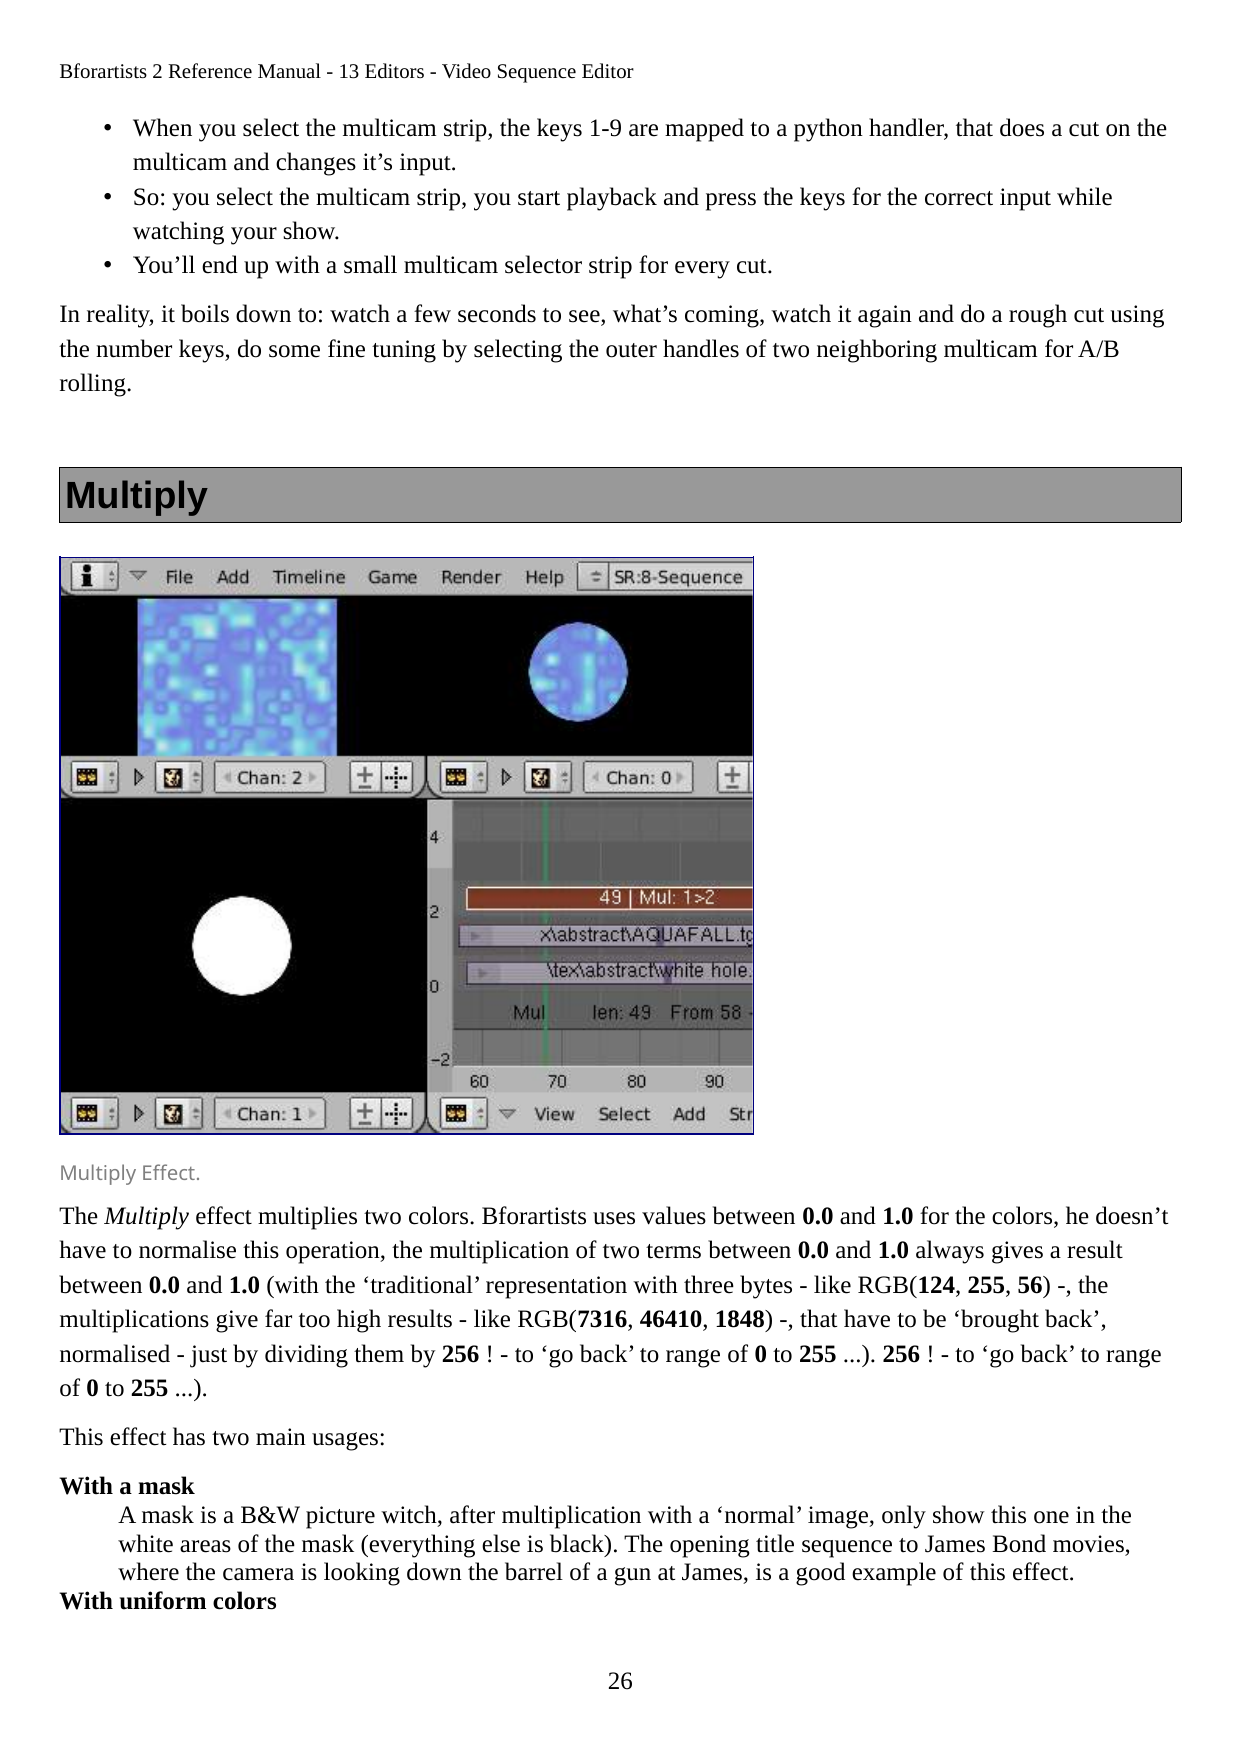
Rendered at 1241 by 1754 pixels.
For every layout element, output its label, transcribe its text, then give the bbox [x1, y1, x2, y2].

picture [61, 558, 753, 1133]
subtitle With a mask [59, 1471, 1181, 1500]
text This effect has two main usages: [59, 1422, 1181, 1451]
list So: you select the multicam strip, you start playback and press the keys for the correct input while watching your show. [103, 182, 1181, 245]
subtitle With uniform colors [59, 1586, 1181, 1615]
list A mask is a B&W picture witch, after multiplication with a ‘normal’ image, only show this one in the white areas of the mask (everything else is black). The opening title sequence to James Bond movies, where the camera is looking down the barrel of a gun at James, is a good example of this effect. [118, 1500, 1181, 1586]
list When you select the multicam strip, the keys 1-9 are mapped to a python handler, that does a cut on the multicam and changes it’s input. [103, 113, 1181, 176]
text Multiply Effect. [59, 1155, 1181, 1186]
table_header Multiply [60, 468, 1181, 522]
list You’ll end up with a small multicam selector strip for every cut. [103, 251, 1181, 279]
text The Multiply effect multiplies two colors. Bforartists uses values between 0.0 and 1.0 for the colors, he doesn’t have to normalise this operation, the multiplication of two terms between 0.0 and 1.0 always gives a result between 0.0 and 1.0 (with the ‘traditional’ representation with three bytes - like RGB(124, 255, 56) -, the multiplications give far too high results - like RGB(7316, 46410, 1848) -, that have to be ‘brought back’, normalised - just by dividing them by 256 ! - to ‘go back’ to range of 0 to 255 ...). 256 ! - to ‘go back’ to range of 0 to 255 ...). [59, 1201, 1181, 1402]
text In reality, it boils down to: watch a few seconds to see, what’s coming, watch it again and do a rough cut using the number keys, do some fine tuning by selecting the outer handles of two neighboring multicam for A/B rolling. [59, 299, 1181, 397]
